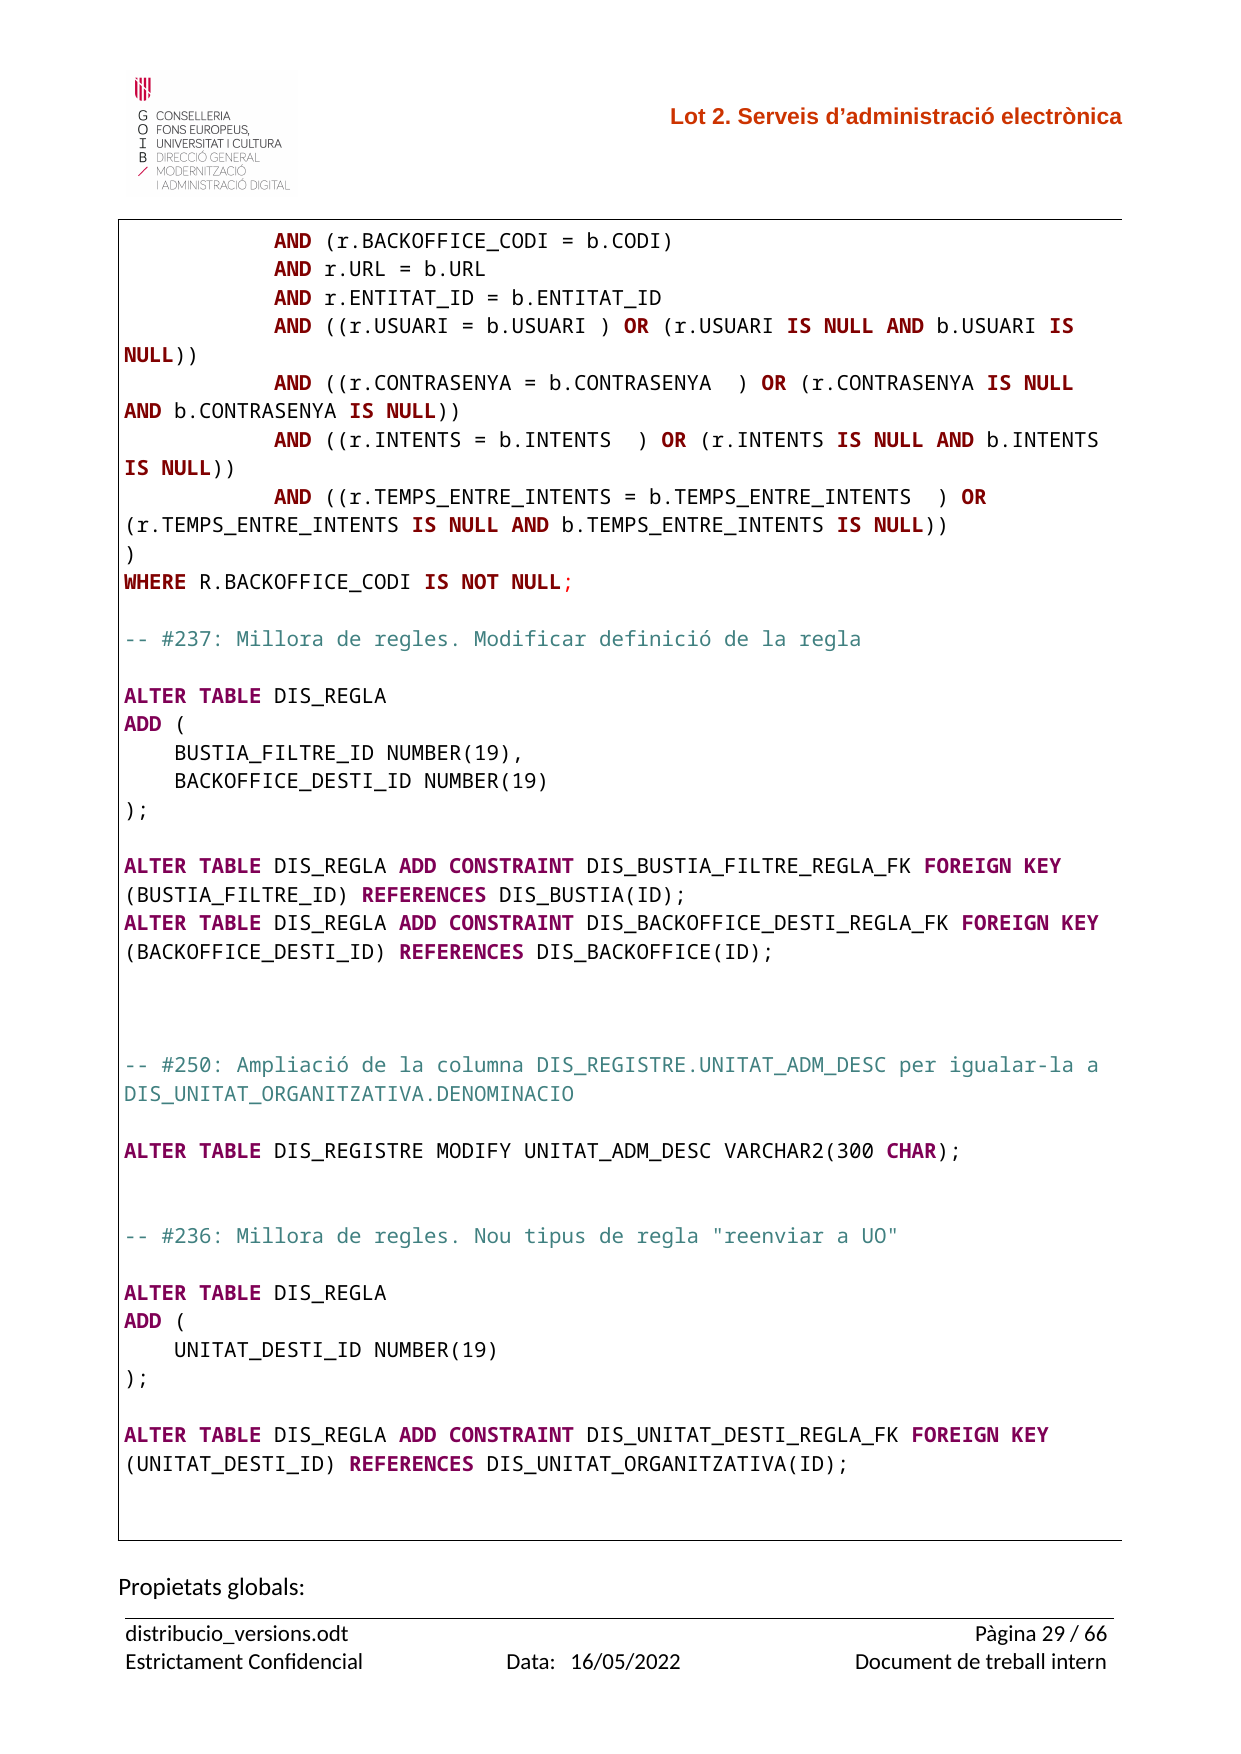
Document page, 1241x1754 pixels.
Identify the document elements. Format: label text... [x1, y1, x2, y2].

table_header AND (r.BACKOFFICE_CODI = b.CODI) AND r.URL = b.URL AND r.ENTITAT_ID = b.ENTITAT_ID AND ((r.USUARI = b.USUARI ) OR (r.USUARI IS NULL AND b.USUARI IS NULL)) AND ((r.CONTRASENYA = b.CONTRASENYA ) OR (r.CONTRASENYA IS NULL AND b.CONTRASENYA IS NULL)) AND ((r.INTENTS = b.INTENTS ) OR (r.INTENTS IS NULL AND b.INTENTS IS NULL)) AND ((r.TEMPS_ENTRE_INTENTS = b.TEMPS_ENTRE_INTENTS ) OR (r.TEMPS_ENTRE_INTENTS IS NULL AND b.TEMPS_ENTRE_INTENTS IS NULL)) ) WHERE R.BACKOFFICE_CODI IS NOT NULL; -- #237: Millora de regles. Modificar definició de la regla ALTER TABLE DIS_REGLA ADD ( BUSTIA_FILTRE_ID NUMBER(19), BACKOFFICE_DESTI_ID NUMBER(19) ); ALTER TABLE DIS_REGLA ADD CONSTRAINT DIS_BUSTIA_FILTRE_REGLA_FK FOREIGN KEY (BUSTIA_FILTRE_ID) REFERENCES DIS_BUSTIA(ID); ALTER TABLE DIS_REGLA ADD CONSTRAINT DIS_BACKOFFICE_DESTI_REGLA_FK FOREIGN KEY (BACKOFFICE_DESTI_ID) REFERENCES DIS_BACKOFFICE(ID); -- #250: Ampliació de la columna DIS_REGISTRE.UNITAT_ADM_DESC per igualar-la a DIS_UNITAT_ORGANITZATIVA.DENOMINACIO ALTER TABLE DIS_REGISTRE MODIFY UNITAT_ADM_DESC VARCHAR2(300 CHAR); -- #236: Millora de regles. Nou tipus de regla "reenviar a UO" ALTER TABLE DIS_REGLA ADD ( UNITAT_DESTI_ID NUMBER(19) ); ALTER TABLE DIS_REGLA ADD CONSTRAINT DIS_UNITAT_DESTI_REGLA_FK FOREIGN KEY (UNITAT_DESTI_ID) REFERENCES DIS_UNITAT_ORGANITZATIVA(ID); [119, 220, 1122, 1540]
picture [126, 70, 299, 197]
text Propietats globals: [118, 1571, 1122, 1602]
